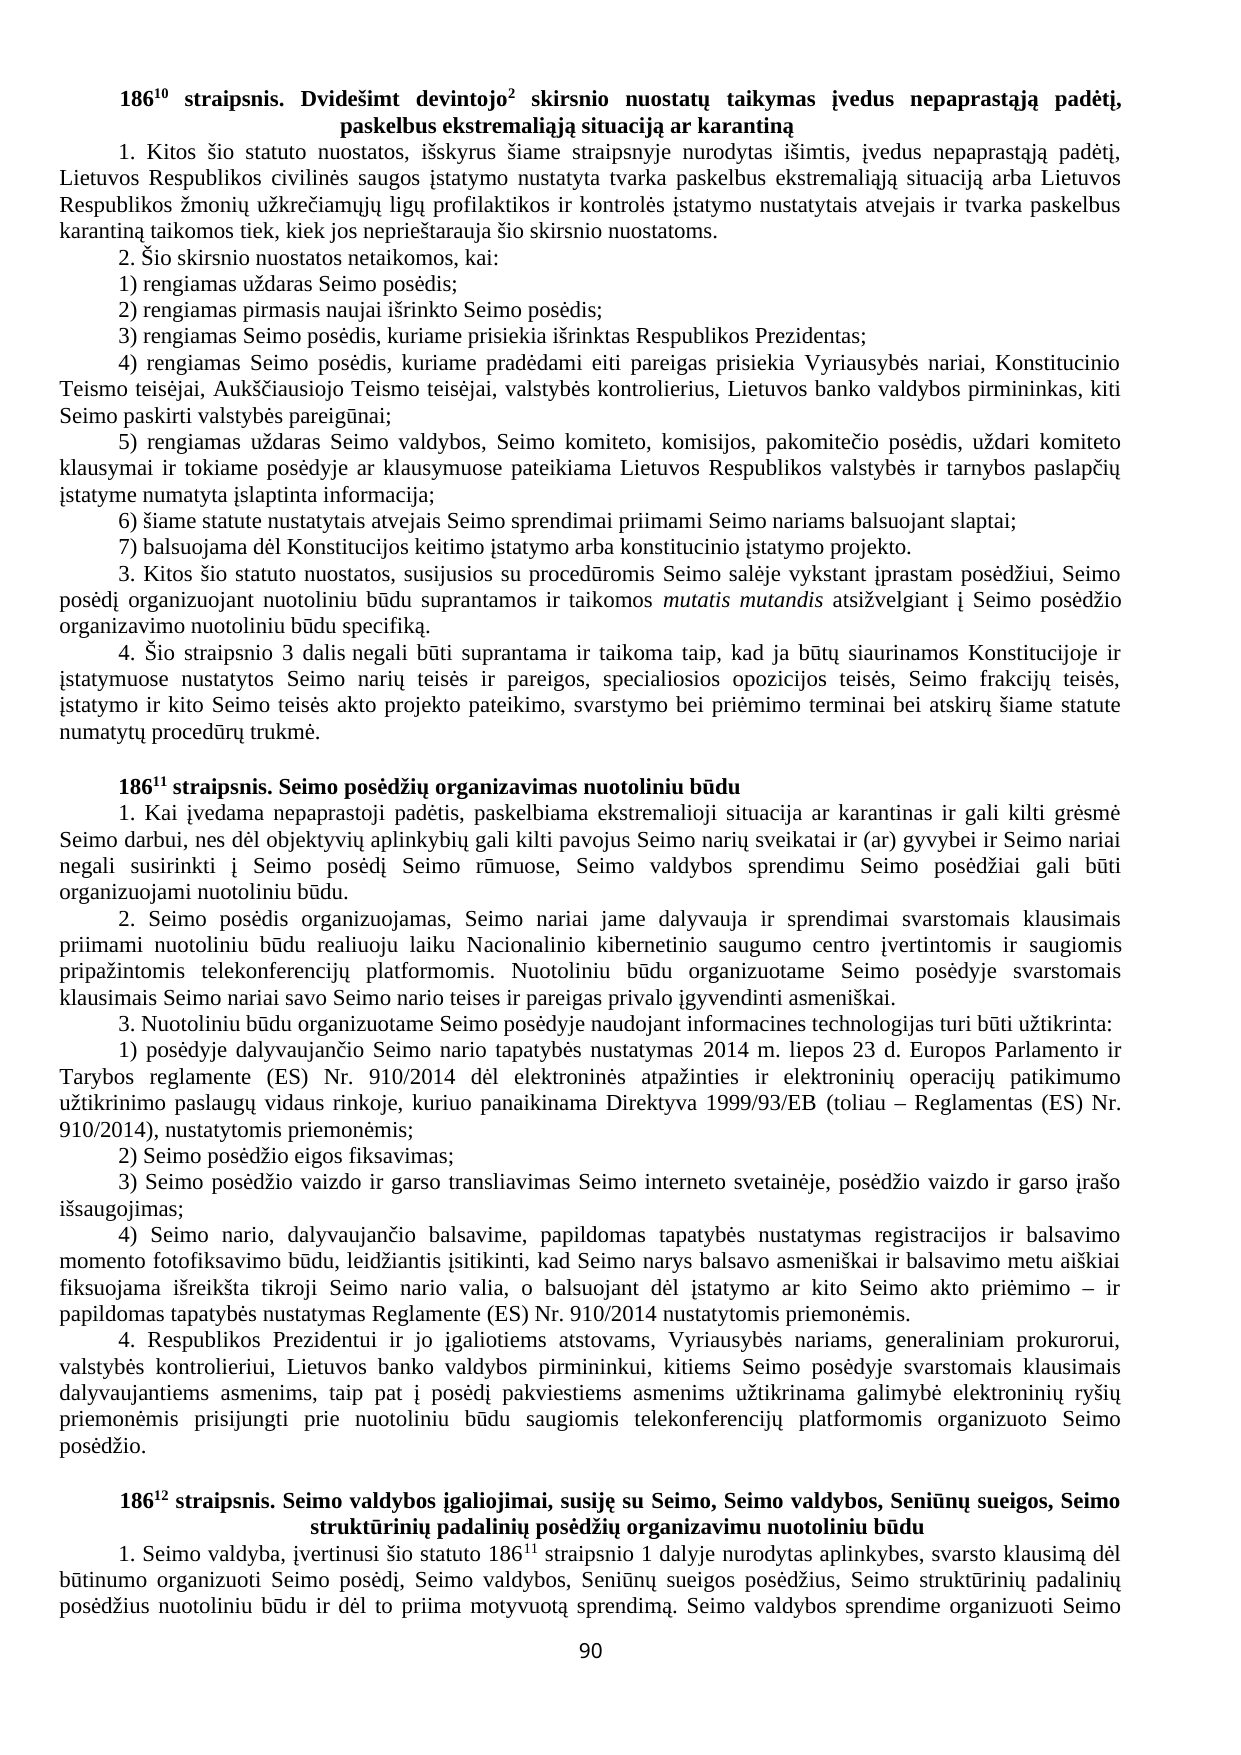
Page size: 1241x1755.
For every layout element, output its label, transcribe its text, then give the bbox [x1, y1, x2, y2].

text 2. Seimo posėdis organizuojamas, Seimo nariai jame dalyvauja ir sprendimai svarstomais klausimais priimami nuotoliniu būdu realiuoju laiku Nacionalinio kibernetinio saugumo centro įvertintomis ir saugiomis pripažintomis telekonferencijų platformomis. Nuotoliniu būdu organizuotame Seimo posėdyje svarstomais klausimais Seimo nariai savo Seimo nario teises ir pareigas privalo įgyvendinti asmeniškai. [59, 905, 1122, 1010]
text 6) šiame statute nustatytais atvejais Seimo sprendimai priimami Seimo nariams balsuojant slaptai; [59, 507, 1122, 533]
text 3) Seimo posėdžio vaizdo ir garso transliavimas Seimo interneto svetainėje, posėdžio vaizdo ir garso įrašo išsaugojimas; [59, 1168, 1122, 1221]
text 18611 straipsnis. Seimo posėdžių organizavimas nuotoliniu būdu [59, 773, 1122, 799]
text 2) Seimo posėdžio eigos fiksavimas; [59, 1142, 1122, 1168]
text 4. Respublikos Prezidentui ir jo įgaliotiems atstovams, Vyriausybės nariams, generaliniam prokurorui, valstybės kontrolieriui, Lietuvos banko valdybos pirmininkui, kitiems Seimo posėdyje svarstomais klausimais dalyvaujantiems asmenims, taip pat į posėdį pakviestiems asmenims užtikrinama galimybė elektroninių ryšių priemonėmis prisijungti prie nuotoliniu būdu saugiomis telekonferencijų platformomis organizuoto Seimo posėdžio. [59, 1326, 1122, 1458]
text 18610 straipsnis. Dvidešimt devintojo2 skirsnio nuostatų taikymas įvedus nepaprastąją padėtį, paskelbus ekstremaliąją situaciją ar karantiną [119, 85, 1122, 138]
text 7) balsuojama dėl Konstitucijos keitimo įstatymo arba konstitucinio įstatymo projekto. [59, 533, 1122, 560]
text 4) Seimo nario, dalyvaujančio balsavime, papildomas tapatybės nustatymas registracijos ir balsavimo momento fotofiksavimo būdu, leidžiantis įsitikinti, kad Seimo narys balsavo asmeniškai ir balsavimo metu aiškiai fiksuojama išreikšta tikroji Seimo nario valia, o balsuojant dėl įstatymo ar kito Seimo akto priėmimo – ir papildomas tapatybės nustatymas Reglamente (ES) Nr. 910/2014 nustatytomis priemonėmis. [59, 1221, 1122, 1326]
text 4) rengiamas Seimo posėdis, kuriame pradėdami eiti pareigas prisiekia Vyriausybės nariai, Konstitucinio Teismo teisėjai, Aukščiausiojo Teismo teisėjai, valstybės kontrolierius, Lietuvos banko valdybos pirmininkas, kiti Seimo paskirti valstybės pareigūnai; [59, 349, 1122, 428]
text 1. Seimo valdyba, įvertinusi šio statuto 18611 straipsnio 1 dalyje nurodytas aplinkybes, svarsto klausimą dėl būtinumo organizuoti Seimo posėdį, Seimo valdybos, Seniūnų sueigos posėdžius, Seimo struktūrinių padalinių posėdžius nuotoliniu būdu ir dėl to priima motyvuotą sprendimą. Seimo valdybos sprendime organizuoti Seimo [59, 1540, 1122, 1619]
text 4. Šio straipsnio 3 dalis negali būti suprantama ir taikoma taip, kad ja būtų siaurinamos Konstitucijoje ir įstatymuose nustatytos Seimo narių teisės ir pareigos, specialiosios opozicijos teisės, Seimo frakcijų teisės, įstatymo ir kito Seimo teisės akto projekto pateikimo, svarstymo bei priėmimo terminai bei atskirų šiame statute numatytų procedūrų trukmė. [59, 639, 1122, 744]
text 3) rengiamas Seimo posėdis, kuriame prisiekia išrinktas Respublikos Prezidentas; [59, 323, 1122, 349]
text 2) rengiamas pirmasis naujai išrinkto Seimo posėdis; [59, 296, 1122, 323]
text 1. Kitos šio statuto nuostatos, išskyrus šiame straipsnyje nurodytas išimtis, įvedus nepaprastąją padėtį, Lietuvos Respublikos civilinės saugos įstatymo nustatyta tvarka paskelbus ekstremaliąją situaciją arba Lietuvos Respublikos žmonių užkrečiamųjų ligų profilaktikos ir kontrolės įstatymo nustatytais atvejais ir tvarka paskelbus karantiną taikomos tiek, kiek jos neprieštarauja šio skirsnio nuostatoms. [59, 138, 1122, 243]
text 3. Nuotoliniu būdu organizuotame Seimo posėdyje naudojant informacines technologijas turi būti užtikrinta: [59, 1010, 1122, 1037]
text 5) rengiamas uždaras Seimo valdybos, Seimo komiteto, komisijos, pakomitečio posėdis, uždari komiteto klausymai ir tokiame posėdyje ar klausymuose pateikiama Lietuvos Respublikos valstybės ir tarnybos paslapčių įstatyme numatyta įslaptinta informacija; [59, 428, 1122, 507]
text 18612 straipsnis. Seimo valdybos įgaliojimai, susiję su Seimo, Seimo valdybos, Seniūnų sueigos, Seimo struktūrinių padalinių posėdžių organizavimu nuotoliniu būdu [119, 1487, 1122, 1540]
text 2. Šio skirsnio nuostatos netaikomos, kai: [59, 243, 1122, 270]
text 3. Kitos šio statuto nuostatos, susijusios su procedūromis Seimo salėje vykstant įprastam posėdžiui, Seimo posėdį organizuojant nuotoliniu būdu suprantamos ir taikomos mutatis mutandis atsižvelgiant į Seimo posėdžio organizavimo nuotoliniu būdu specifiką. [59, 560, 1122, 639]
text 1) posėdyje dalyvaujančio Seimo nario tapatybės nustatymas 2014 m. liepos 23 d. Europos Parlamento ir Tarybos reglamente (ES) Nr. 910/2014 dėl elektroninės atpažinties ir elektroninių operacijų patikimumo užtikrinimo paslaugų vidaus rinkoje, kuriuo panaikinama Direktyva 1999/93/EB (toliau – Reglamentas (ES) Nr. 910/2014), nustatytomis priemonėmis; [59, 1037, 1122, 1142]
text 1. Kai įvedama nepaprastoji padėtis, paskelbiama ekstremalioji situacija ar karantinas ir gali kilti grėsmė Seimo darbui, nes dėl objektyvių aplinkybių gali kilti pavojus Seimo narių sveikatai ir (ar) gyvybei ir Seimo nariai negali susirinkti į Seimo posėdį Seimo rūmuose, Seimo valdybos sprendimu Seimo posėdžiai gali būti organizuojami nuotoliniu būdu. [59, 799, 1122, 905]
text 1) rengiamas uždaras Seimo posėdis; [59, 270, 1122, 296]
